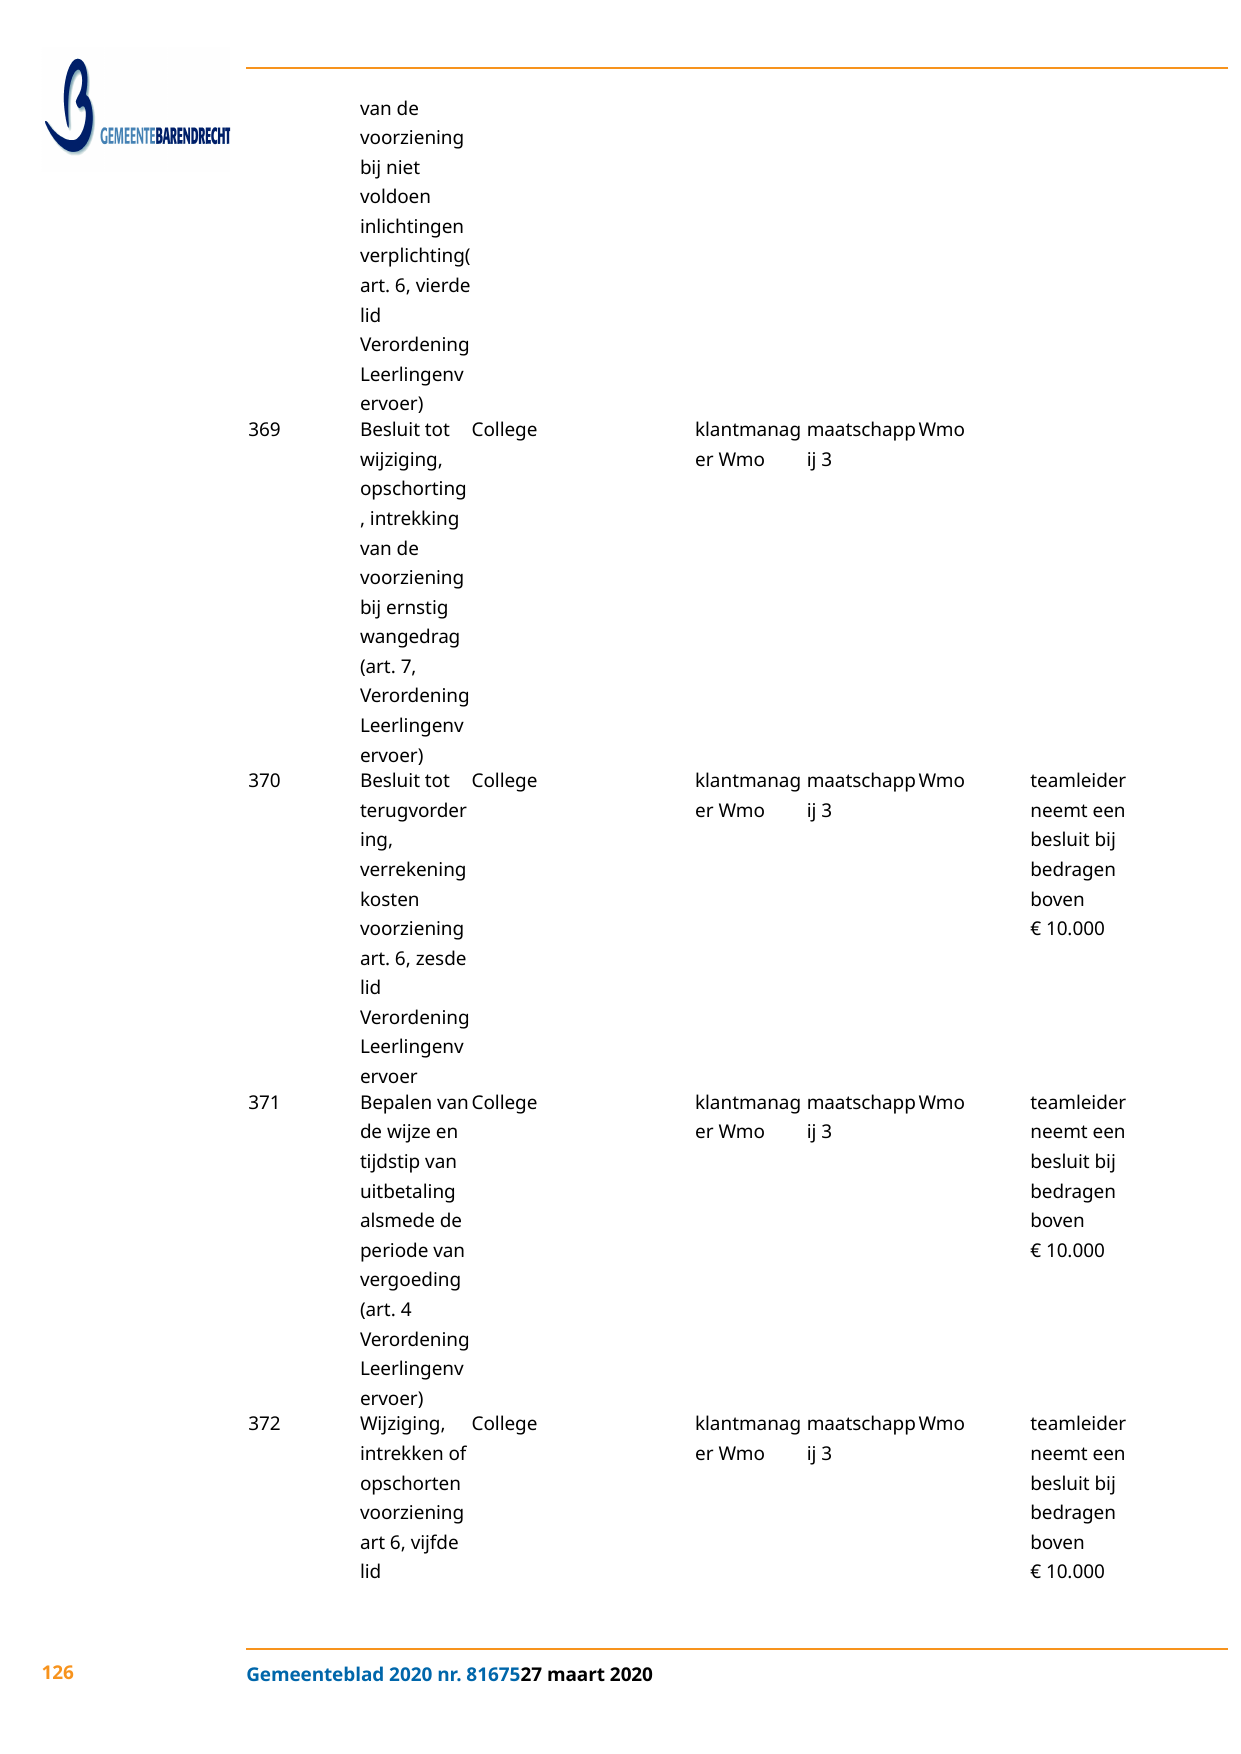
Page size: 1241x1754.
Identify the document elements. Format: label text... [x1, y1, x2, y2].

table_cell [807, 95, 918, 416]
table_cell [918, 95, 1030, 416]
table_cell Wmo [918, 1089, 1030, 1411]
table_cell maatschappij 3 [807, 416, 918, 767]
table_cell College [471, 768, 583, 1089]
table_cell [248, 95, 360, 416]
table_cell klantmanager Wmo [695, 1411, 807, 1584]
table_cell [1030, 95, 1152, 416]
table_cell 369 [248, 416, 360, 767]
table_cell Wmo [918, 416, 1030, 767]
table_cell [695, 95, 807, 416]
table_cell maatschappij 3 [807, 1411, 918, 1584]
table_cell 372 [248, 1411, 360, 1584]
table_cell College [471, 416, 583, 767]
table_cell [583, 416, 695, 767]
table_cell College [471, 1089, 583, 1411]
table_cell teamleider neemt een besluit bij bedragen boven € 10.000 [1030, 768, 1152, 1089]
table_cell Wmo [918, 768, 1030, 1089]
table_cell teamleider neemt een besluit bij bedragen boven € 10.000 [1030, 1089, 1152, 1411]
table_cell [471, 95, 583, 416]
table_cell [583, 1089, 695, 1411]
table_cell Besluit tot wijziging, opschorting, intrekking van de voorziening bij ernstig wangedrag (art. 7, Verordening Leerlingenvervoer) [360, 416, 471, 767]
table_cell [583, 1411, 695, 1584]
table_cell van de voorziening bij niet voldoen inlichtingenverplichting(art. 6, vierde lid Verordening Leerlingenvervoer) [360, 95, 471, 416]
table_cell College [471, 1411, 583, 1584]
table_cell maatschappij 3 [807, 1089, 918, 1411]
table_cell [583, 95, 695, 416]
picture [41, 47, 231, 172]
table_cell maatschappij 3 [807, 768, 918, 1089]
table_cell Wijziging, intrekken of opschorten voorziening art 6, vijfde lid [360, 1411, 471, 1584]
table_cell Bepalen van de wijze en tijdstip van uitbetaling alsmede de periode van vergoeding (art. 4 Verordening Leerlingenvervoer) [360, 1089, 471, 1411]
table_cell Wmo [918, 1411, 1030, 1584]
table_cell 370 [248, 768, 360, 1089]
table_cell teamleider neemt een besluit bij bedragen boven € 10.000 [1030, 1411, 1152, 1584]
table_cell klantmanager Wmo [695, 416, 807, 767]
table_cell 371 [248, 1089, 360, 1411]
table_cell klantmanager Wmo [695, 768, 807, 1089]
table_cell [1030, 416, 1152, 767]
table_cell Besluit tot terugvordering, verrekening kosten voorziening art. 6, zesde lid Verordening Leerlingenvervoer [360, 768, 471, 1089]
table_cell [583, 768, 695, 1089]
table_cell klantmanager Wmo [695, 1089, 807, 1411]
